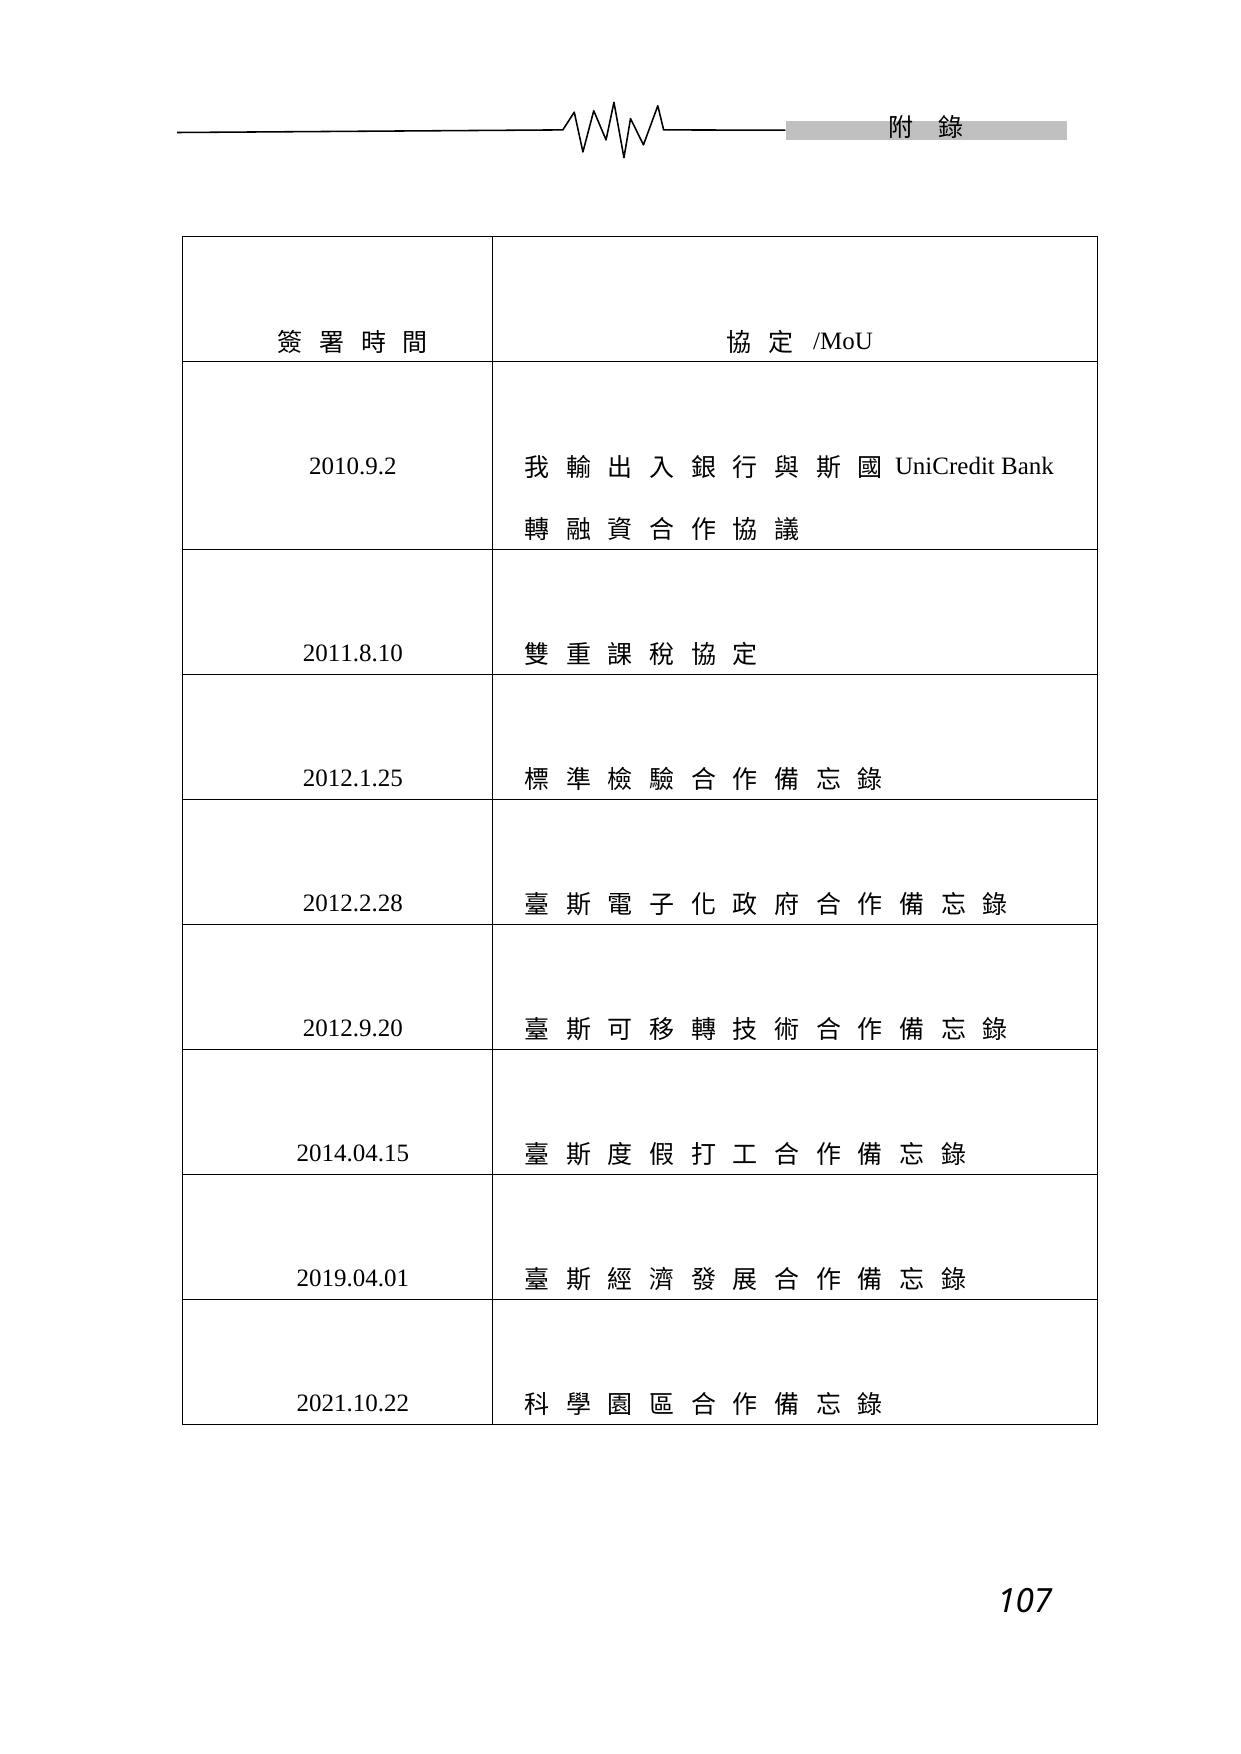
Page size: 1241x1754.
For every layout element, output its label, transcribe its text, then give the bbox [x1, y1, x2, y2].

table_cell 2010.9.2 [183, 362, 492, 549]
table_cell 雙重課稅協定 [493, 550, 1097, 674]
table_cell 2011.8.10 [183, 550, 492, 674]
table_cell 我輸出入銀行與斯國UniCredit Bank轉融資合作協議 [493, 362, 1097, 549]
table_cell 2012.1.25 [183, 675, 492, 799]
table_cell 標準檢驗合作備忘錄 [493, 675, 1097, 799]
table_cell 臺斯電子化政府合作備忘錄 [493, 800, 1097, 924]
table_cell 2012.2.28 [183, 800, 492, 924]
table_cell 科學園區合作備忘錄 [493, 1300, 1097, 1424]
table_cell 臺斯可移轉技術合作備忘錄 [493, 925, 1097, 1049]
table_header 協定/MoU [493, 237, 1097, 361]
table_cell 臺斯經濟發展合作備忘錄 [493, 1175, 1097, 1299]
table_header 簽署時間 [183, 237, 492, 361]
table_cell 臺斯度假打工合作備忘錄 [493, 1050, 1097, 1174]
table_cell 2019.04.01 [183, 1175, 492, 1299]
table_cell 2014.04.15 [183, 1050, 492, 1174]
table_cell 2021.10.22 [183, 1300, 492, 1424]
table_cell 2012.9.20 [183, 925, 492, 1049]
